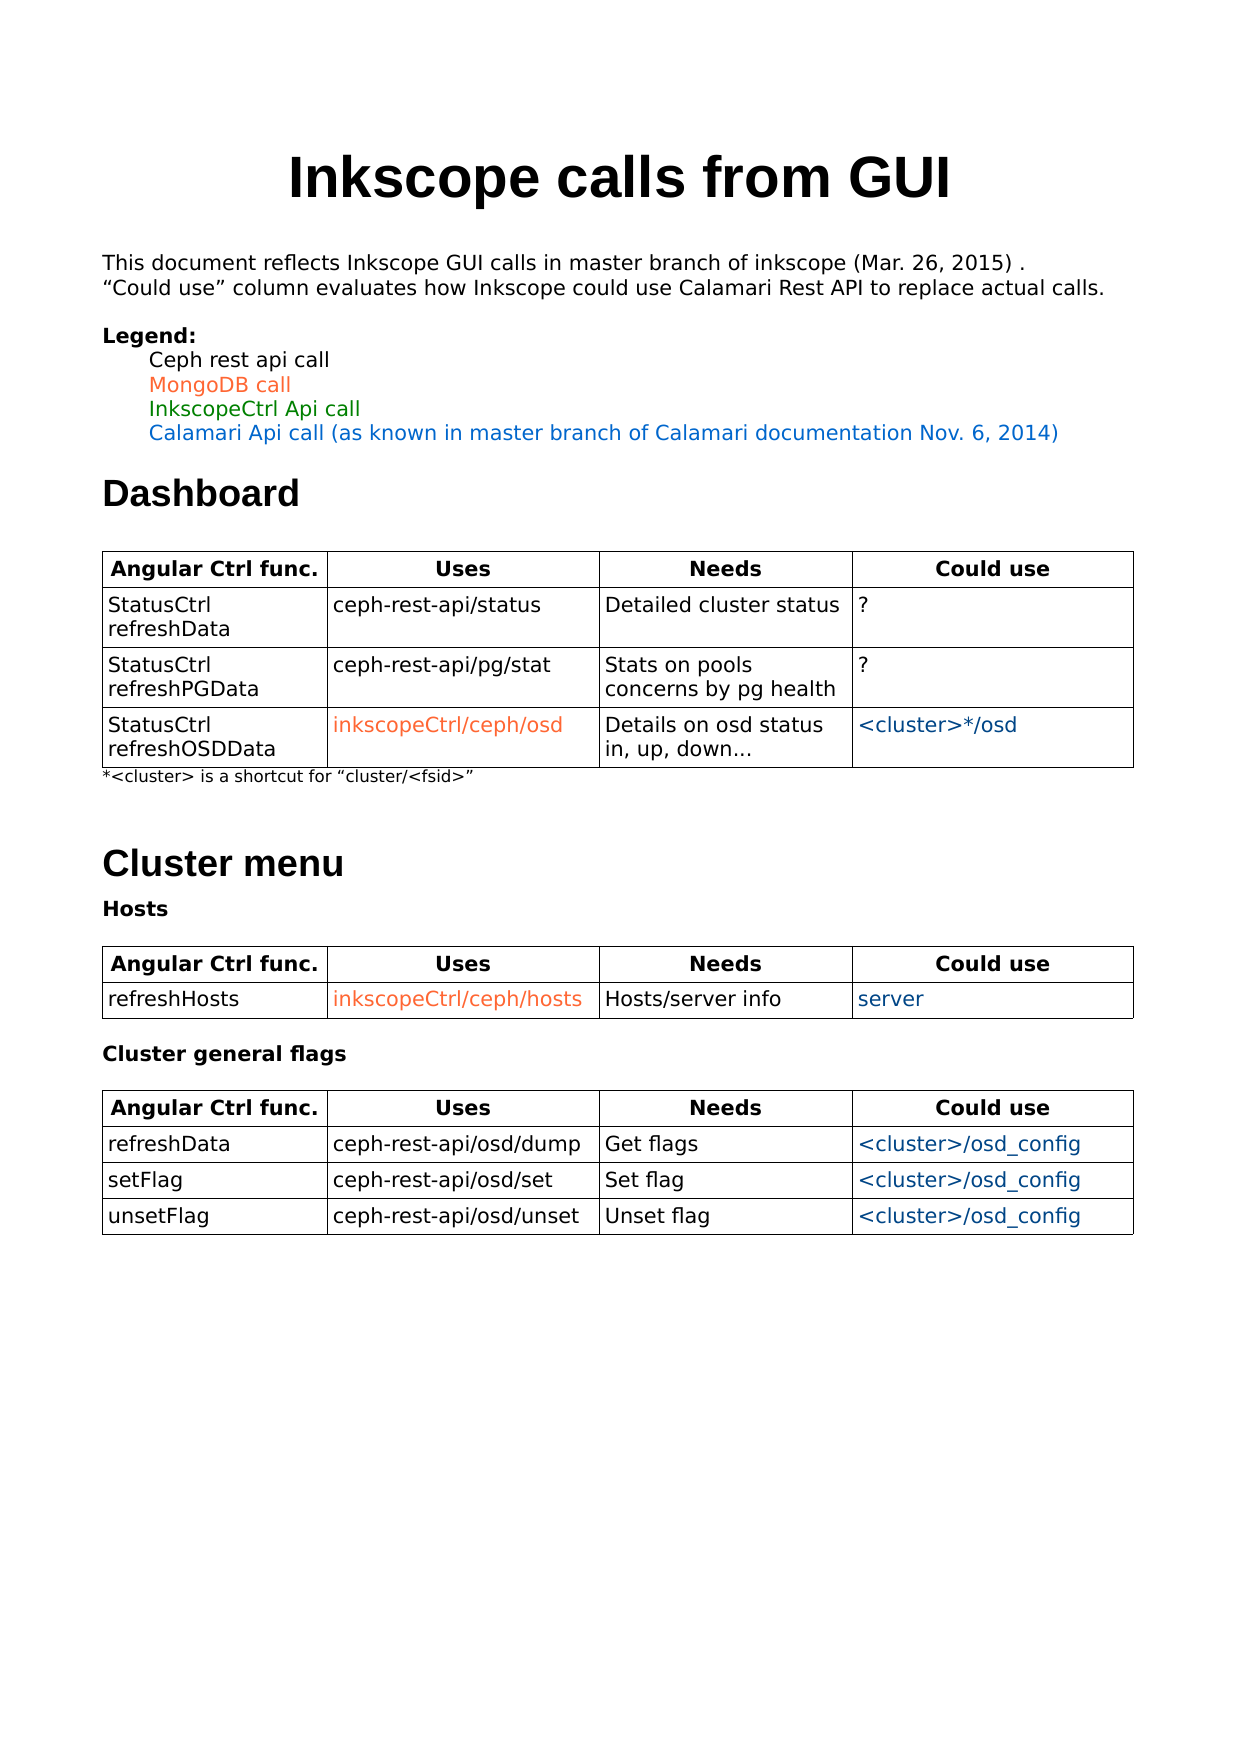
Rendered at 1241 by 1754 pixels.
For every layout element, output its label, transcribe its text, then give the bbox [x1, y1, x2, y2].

text This document reflects Inkscope GUI calls in master branch of inkscope (Mar. 26, 2015) . [102, 251, 1138, 276]
table_cell <cluster>/osd_config [853, 1163, 1133, 1198]
table_cell ceph-rest-api/osd/set [328, 1163, 599, 1198]
table_cell Detailed cluster status [600, 588, 852, 647]
table_cell Hosts/server info [600, 983, 852, 1017]
table_cell inkscopeCtrl/ceph/osd [328, 708, 599, 767]
table_header Could use [853, 1091, 1133, 1126]
table_cell ceph-rest-api/status [328, 588, 599, 647]
table_header Uses [328, 1091, 599, 1126]
table_cell <cluster>*/osd [853, 708, 1133, 767]
text InkscopeCtrl Api call [149, 397, 1138, 421]
table_cell ? [853, 588, 1133, 647]
text “Could use” column evaluates how Inkscope could use Calamari Rest API to replace actual calls. [102, 276, 1138, 300]
table_cell ceph-rest-api/pg/stat [328, 648, 599, 707]
table_header Needs [600, 552, 852, 587]
table_cell <cluster>/osd_config [853, 1127, 1133, 1162]
table_cell server [853, 983, 1133, 1017]
subtitle Cluster menu [102, 841, 1138, 885]
table_cell Get flags [600, 1127, 852, 1162]
table_cell setFlag [103, 1163, 327, 1198]
table_cell ? [853, 648, 1133, 707]
text Hosts [102, 897, 1138, 922]
table_cell StatusCtrl refreshData [103, 588, 327, 647]
table_cell ceph-rest-api/osd/unset [328, 1199, 599, 1234]
table_header Uses [328, 552, 599, 587]
text Legend: [102, 324, 1138, 348]
table_header Could use [853, 552, 1133, 587]
text *<cluster> is a shortcut for “cluster/<fsid>” [102, 768, 1082, 787]
table_cell Stats on pools concerns by pg health [600, 648, 852, 707]
subtitle Dashboard [102, 471, 1138, 514]
text Cluster general flags [102, 1042, 1138, 1066]
table_cell refreshData [103, 1127, 327, 1162]
table_header Uses [328, 947, 599, 982]
table_cell unsetFlag [103, 1199, 327, 1234]
table_header Angular Ctrl func. [103, 1091, 327, 1126]
table_cell refreshHosts [103, 983, 327, 1017]
title Inkscope calls from GUI [102, 143, 1138, 210]
table_cell Set flag [600, 1163, 852, 1198]
text MongoDB call [149, 373, 1138, 397]
table_cell StatusCtrl refreshPGData [103, 648, 327, 707]
table_header Could use [853, 947, 1133, 982]
table_header Angular Ctrl func. [103, 947, 327, 982]
table_header Needs [600, 947, 852, 982]
table_cell ceph-rest-api/osd/dump [328, 1127, 599, 1162]
table_cell inkscopeCtrl/ceph/hosts [328, 983, 599, 1017]
text Ceph rest api call [149, 348, 1138, 373]
table_cell Unset flag [600, 1199, 852, 1234]
table_cell <cluster>/osd_config [853, 1199, 1133, 1234]
table_header Angular Ctrl func. [103, 552, 327, 587]
table_header Needs [600, 1091, 852, 1126]
table_cell Details on osd status in, up, down... [600, 708, 852, 767]
text Calamari Api call (as known in master branch of Calamari documentation Nov. 6, 2014) [149, 421, 1138, 446]
table_cell StatusCtrl refreshOSDData [103, 708, 327, 767]
